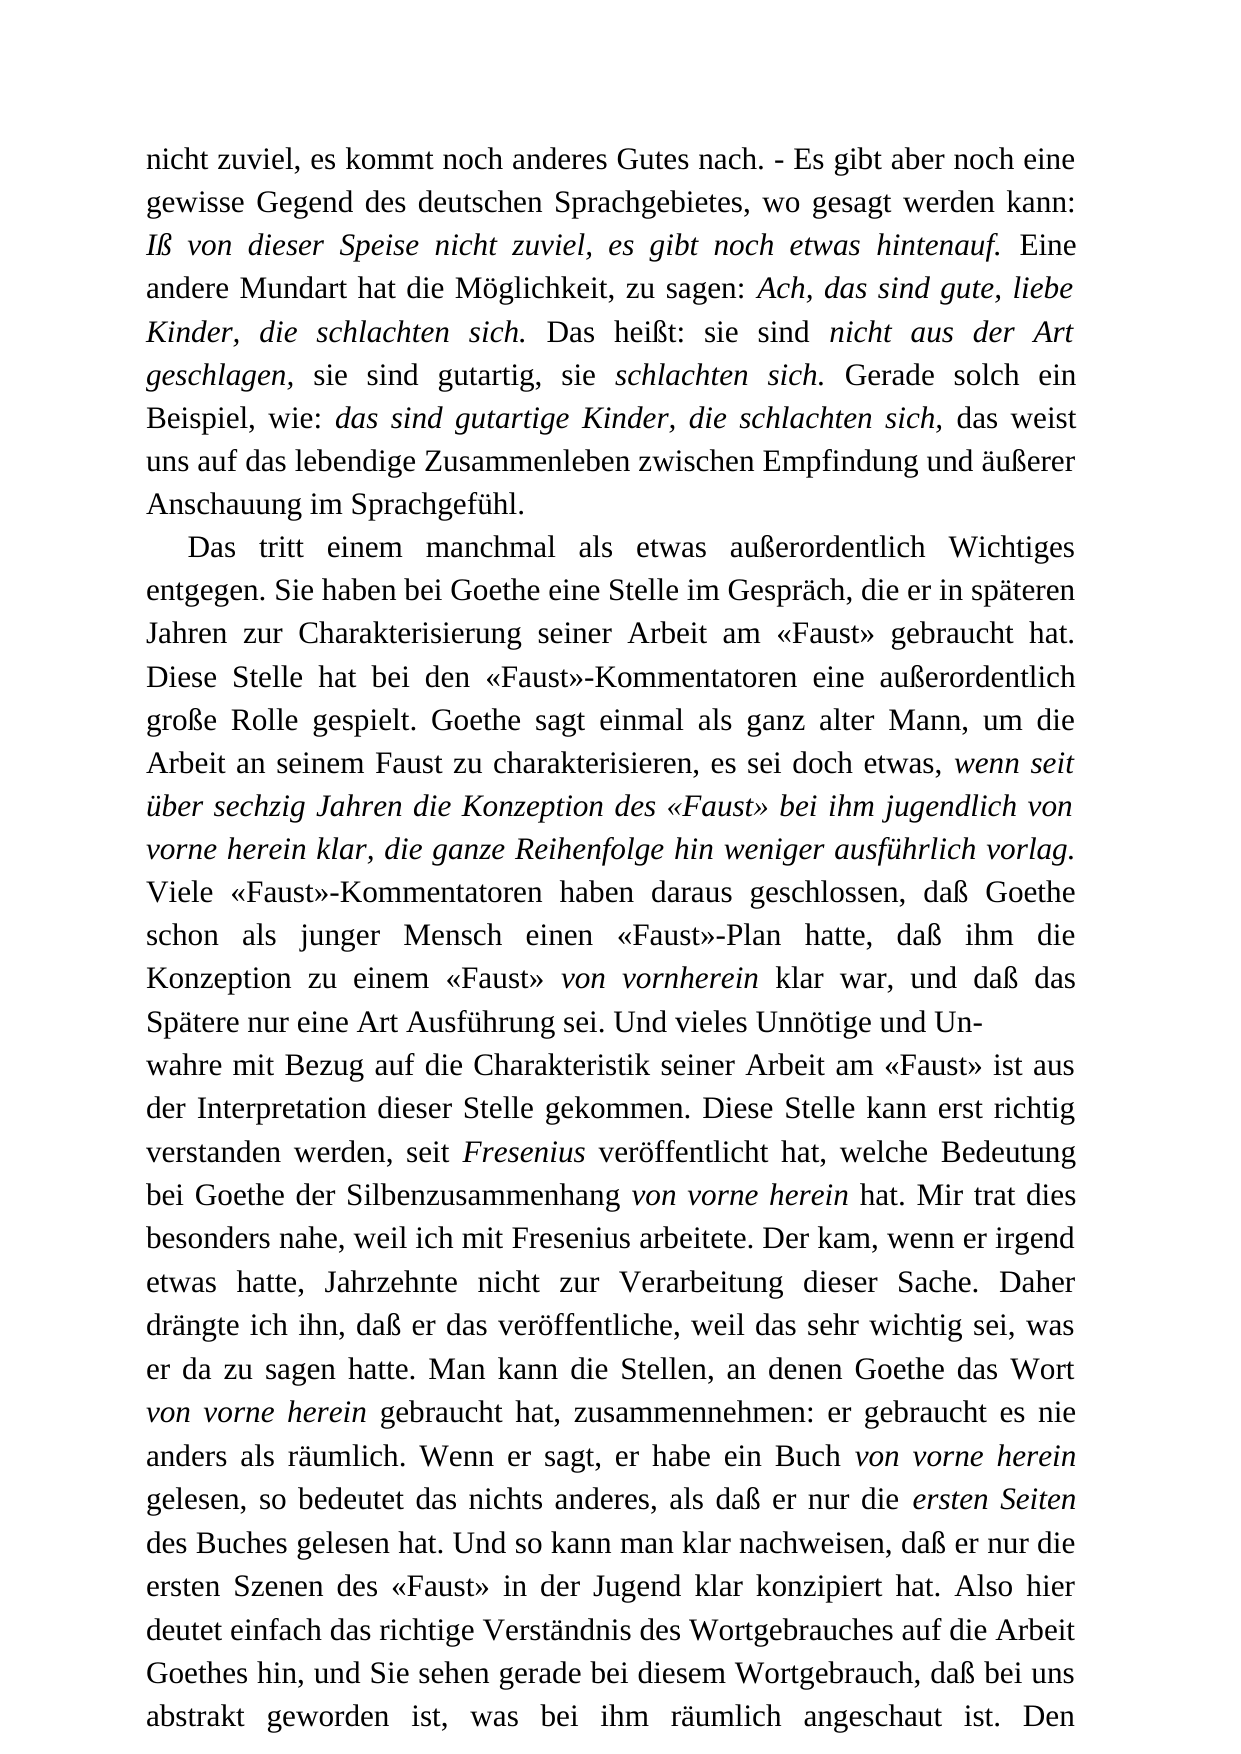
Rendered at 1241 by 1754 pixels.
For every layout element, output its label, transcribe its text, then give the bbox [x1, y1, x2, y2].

text wahre mit Bezug auf die Charakteristik seiner Arbeit am «Faust» ist aus der Interpretation dieser Stelle gekommen. Diese Stelle kann erst richtig verstanden werden, seit Fresenius veröffentlicht hat, welche Bedeutung bei Goethe der Silbenzusammenhang von vorne herein hat. Mir trat dies besonders nahe, weil ich mit Fresenius arbeitete. Der kam, wenn er irgend etwas hatte, Jahrzehnte nicht zur Verarbeitung dieser Sache. Daher drängte ich ihn, daß er das veröffentliche, weil das sehr wichtig sei, was er da zu sagen hatte. Man kann die Stellen, an denen Goethe das Wort von vorne herein gebraucht hat, zusammennehmen: er gebraucht es nie anders als räumlich. Wenn er sagt, er habe ein Buch von vorne herein gelesen, so bedeutet das nichts anderes, als daß er nur die ersten Seiten des Buches gelesen hat. Und so kann man klar nachweisen, daß er nur die ersten Szenen des «Faust» in der Jugend klar konzipiert hat. Also hier deutet einfach das richtige Verständnis des Wortgebrauches auf die Arbeit Goethes hin, und Sie sehen gerade bei diesem Wortgebrauch, daß bei uns abstrakt geworden ist, was bei ihm räumlich angeschaut ist. Den [146, 1046, 1077, 1733]
text nicht zuviel, es kommt noch anderes Gutes nach. - Es gibt aber noch eine gewisse Gegend des deutschen Sprachgebietes, wo gesagt werden kann: Iß von dieser Speise nicht zuviel, es gibt noch etwas hintenauf. Eine andere Mundart hat die Möglichkeit, zu sagen: Ach, das sind gute, liebe Kinder, die schlachten sich. Das heißt: sie sind nicht aus der Art geschlagen, sie sind gutartig, sie schlachten sich. Gerade solch ein Beispiel, wie: das sind gutartige Kinder, die schlachten sich, das weist uns auf das lebendige Zusammenleben zwischen Empfindung und äußerer Anschauung im Sprachgefühl. [146, 140, 1077, 521]
text Das tritt einem manchmal als etwas außerordentlich Wichtiges entgegen. Sie haben bei Goethe eine Stelle im Gespräch, die er in späteren Jahren zur Charakterisierung seiner Arbeit am «Faust» gebraucht hat. Diese Stelle hat bei den «Faust»-Kommentatoren eine außerordentlich große Rolle gespielt. Goethe sagt einmal als ganz alter Mann, um die Arbeit an seinem Faust zu charakterisieren, es sei doch etwas, wenn seit über sechzig Jahren die Konzeption des «Faust» bei ihm jugendlich von vorne herein klar, die ganze Reihenfolge hin weniger ausführlich vorlag. Viele «Faust»-Kommentatoren haben daraus geschlossen, daß Goethe schon als junger Mensch einen «Faust»-Plan hatte, daß ihm die Konzeption zu einem «Faust» von vornherein klar war, und daß das Spätere nur eine Art Ausführung sei. Und vieles Unnötige und Un- [146, 528, 1077, 1039]
